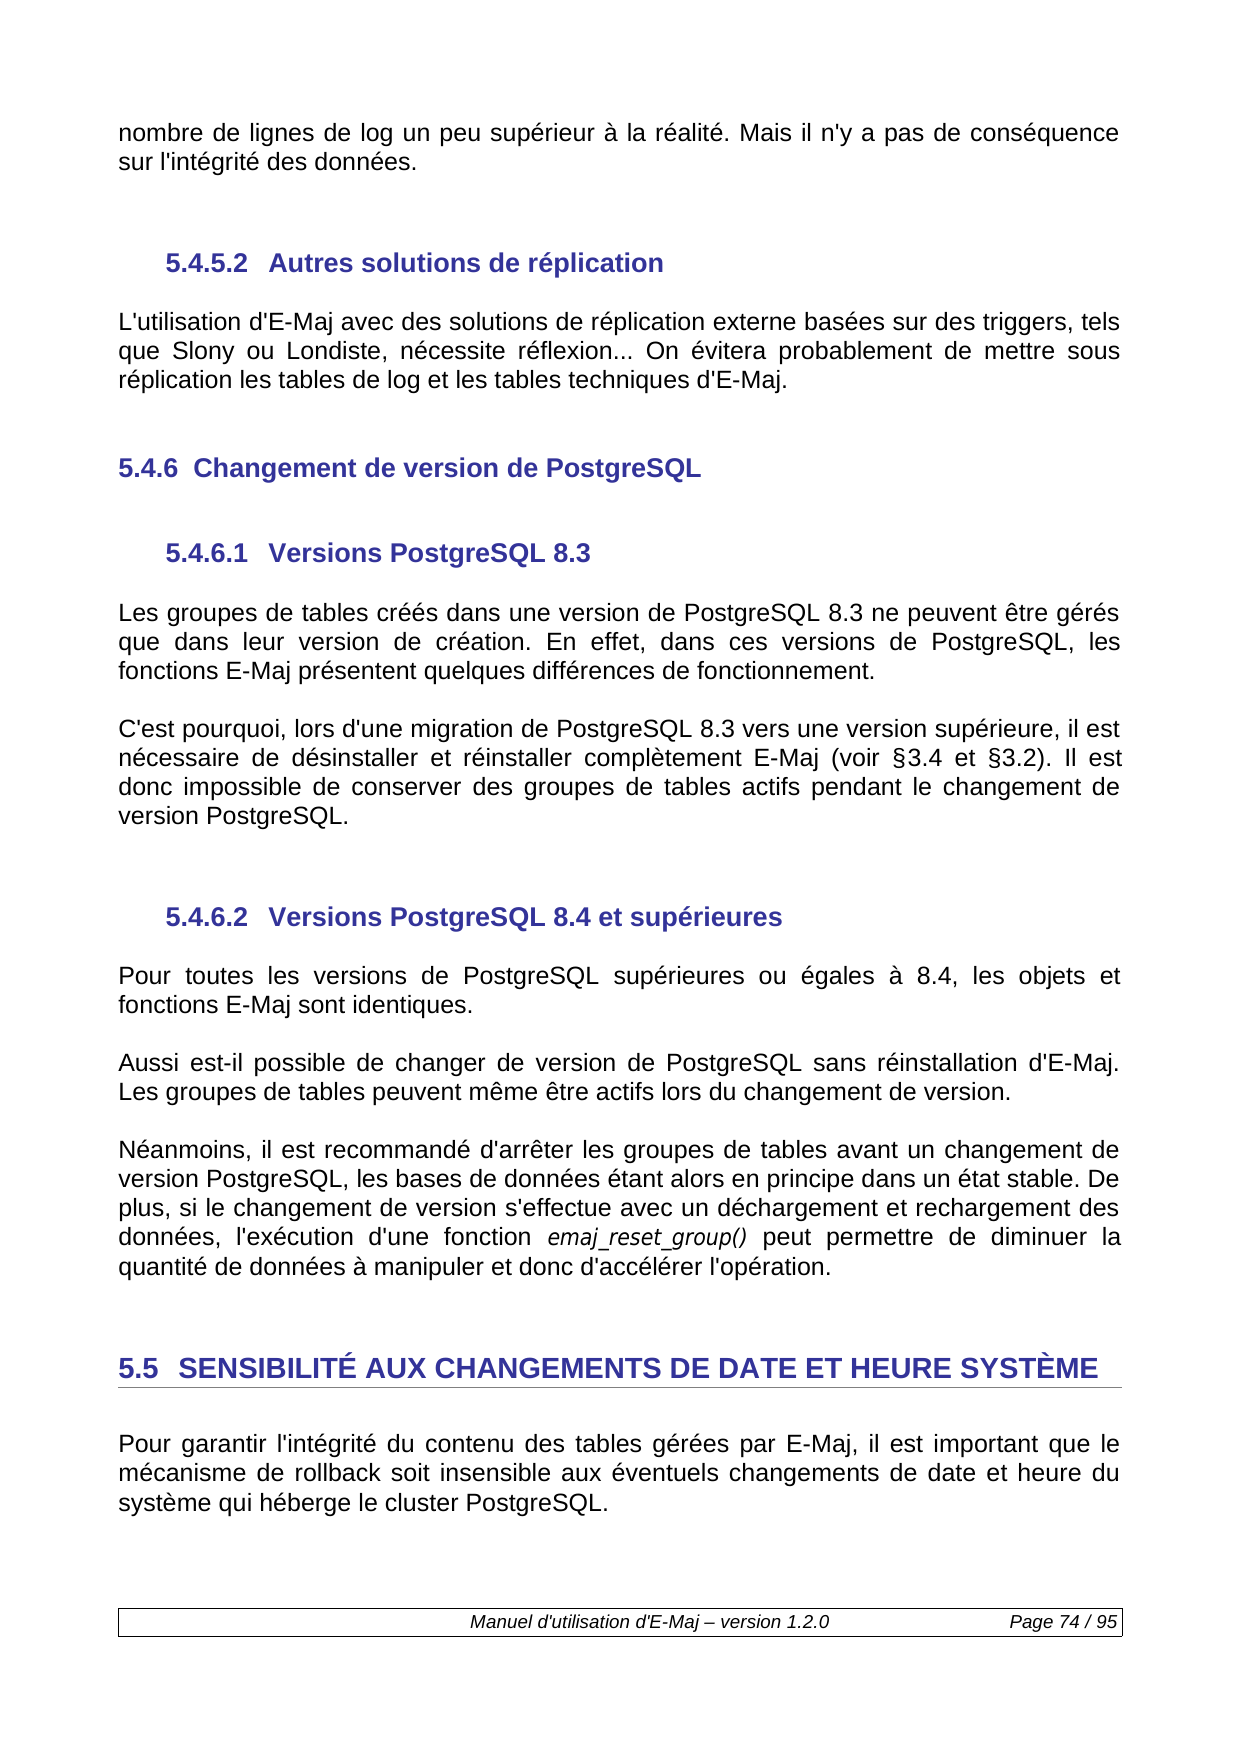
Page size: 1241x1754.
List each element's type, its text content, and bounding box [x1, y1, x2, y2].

subtitle Autres solutions de réplication [165, 247, 1122, 278]
subtitle Changement de version de PostgreSQL [118, 452, 1122, 483]
text nombre de lignes de log un peu supérieur à la réalité. Mais il n'y a pas de conséquence sur l'intégrité des données. [118, 118, 1122, 176]
subtitle Versions PostgreSQL 8.3 [165, 537, 1122, 568]
subtitle Sensibilité aux changements de date et heure système [118, 1351, 1122, 1387]
text Les groupes de tables créés dans une version de PostgreSQL 8.3 ne peuvent être gérés que dans leur version de création. En effet, dans ces versions de PostgreSQL, les fonctions E-Maj présentent quelques différences de fonctionnement. [118, 597, 1122, 685]
text Néanmoins, il est recommandé d'arrêter les groupes de tables avant un changement de version PostgreSQL, les bases de données étant alors en principe dans un état stable. De plus, si le changement de version s'effectue avec un déchargement et rechargement des données, l'exécution d'une fonction emaj_reset_group() peut permettre de diminuer la quantité de données à manipuler et donc d'accélérer l'opération. [118, 1135, 1122, 1280]
text Pour toutes les versions de PostgreSQL supérieures ou égales à 8.4, les objets et fonctions E-Maj sont identiques. [118, 961, 1122, 1019]
text Aussi est-il possible de changer de version de PostgreSQL sans réinstallation d'E-Maj. Les groupes de tables peuvent même être actifs lors du changement de version. [118, 1048, 1122, 1106]
text L'utilisation d'E-Maj avec des solutions de réplication externe basées sur des triggers, tels que Slony ou Londiste, nécessite réflexion... On évitera probablement de mettre sous réplication les tables de log et les tables techniques d'E-Maj. [118, 307, 1122, 394]
text Pour garantir l'intégrité du contenu des tables gérées par E-Maj, il est important que le mécanisme de rollback soit insensible aux éventuels changements de date et heure du système qui héberge le cluster PostgreSQL. [118, 1429, 1122, 1516]
subtitle Versions PostgreSQL 8.4 et supérieures [165, 901, 1122, 932]
text C'est pourquoi, lors d'une migration de PostgreSQL 8.3 vers une version supérieure, il est nécessaire de désinstaller et réinstaller complètement E-Maj (voir §3.4 et §3.2). Il est donc impossible de conserver des groupes de tables actifs pendant le changement de version PostgreSQL. [118, 714, 1122, 830]
